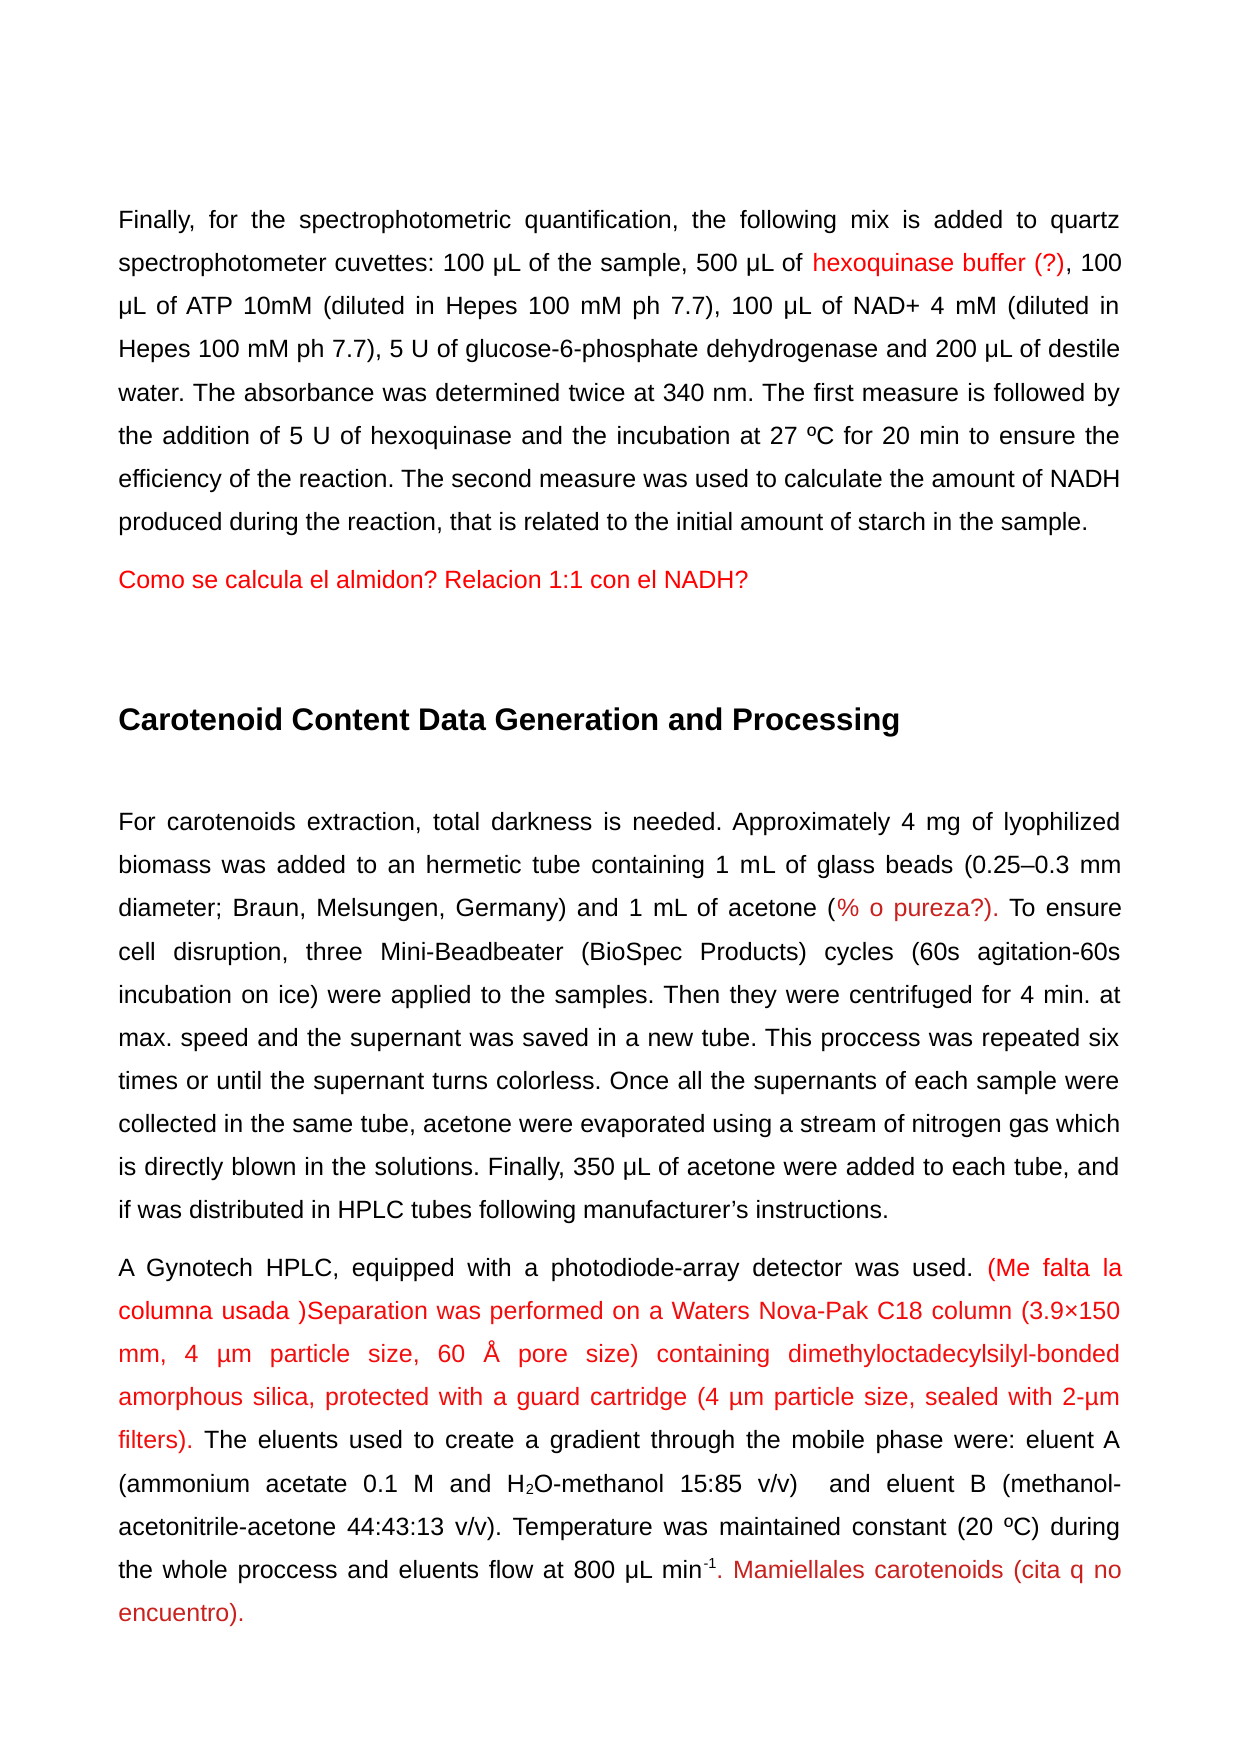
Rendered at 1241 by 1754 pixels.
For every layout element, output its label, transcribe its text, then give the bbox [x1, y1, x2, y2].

text A Gynotech HPLC, equipped with a photodiode-array detector was used. (Me falta la columna usada )Separation was performed on a Waters Nova-Pak C18 column (3.9×150 mm, 4 µm particle size, 60 Å pore size) containing dimethyloctadecylsilyl-bonded amorphous silica, protected with a guard cartridge (4 µm particle size, sealed with 2-µm filters). The eluents used to create a gradient through the mobile phase were: eluent A (ammonium acetate 0.1 M and H2O-methanol 15:85 v/v) and eluent B (methanol-acetonitrile-acetone 44:43:13 v/v). Temperature was maintained constant (20 ºC) during the whole proccess and eluents flow at 800 μL min-1. Mamiellales carotenoids (cita q no encuentro). [118, 1253, 1122, 1627]
text For carotenoids extraction, total darkness is needed. Approximately 4 mg of lyophilized biomass was added to an hermetic tube containing 1 mL of glass beads (0.25–0.3 mm diameter; Braun, Melsungen, Germany) and 1 mL of acetone (% o pureza?). To ensure cell disruption, three Mini-Beadbeater (BioSpec Products) cycles (60s agitation-60s incubation on ice) were applied to the samples. Then they were centrifuged for 4 min. at max. speed and the supernant was saved in a new tube. This proccess was repeated six times or until the supernant turns colorless. Once all the supernants of each sample were collected in the same tube, acetone were evaporated using a stream of nitrogen gas which is directly blown in the solutions. Finally, 350 μL of acetone were added to each tube, and if was distributed in HPLC tubes following manufacturer’s instructions. [118, 807, 1122, 1224]
subtitle Carotenoid Content Data Generation and Processing [118, 701, 1122, 737]
text Finally, for the spectrophotometric quantification, the following mix is added to quartz spectrophotometer cuvettes: 100 μL of the sample, 500 μL of hexoquinase buffer (?), 100 μL of ATP 10mM (diluted in Hepes 100 mM ph 7.7), 100 μL of NAD+ 4 mM (diluted in Hepes 100 mM ph 7.7), 5 U of glucose-6-phosphate dehydrogenase and 200 μL of destile water. The absorbance was determined twice at 340 nm. The first measure is followed by the addition of 5 U of hexoquinase and the incubation at 27 ºC for 20 min to ensure the efficiency of the reaction. The second measure was used to calculate the amount of NADH produced during the reaction, that is related to the initial amount of starch in the sample. [118, 205, 1122, 536]
text Como se calcula el almidon? Relacion 1:1 con el NADH? [118, 565, 1122, 593]
